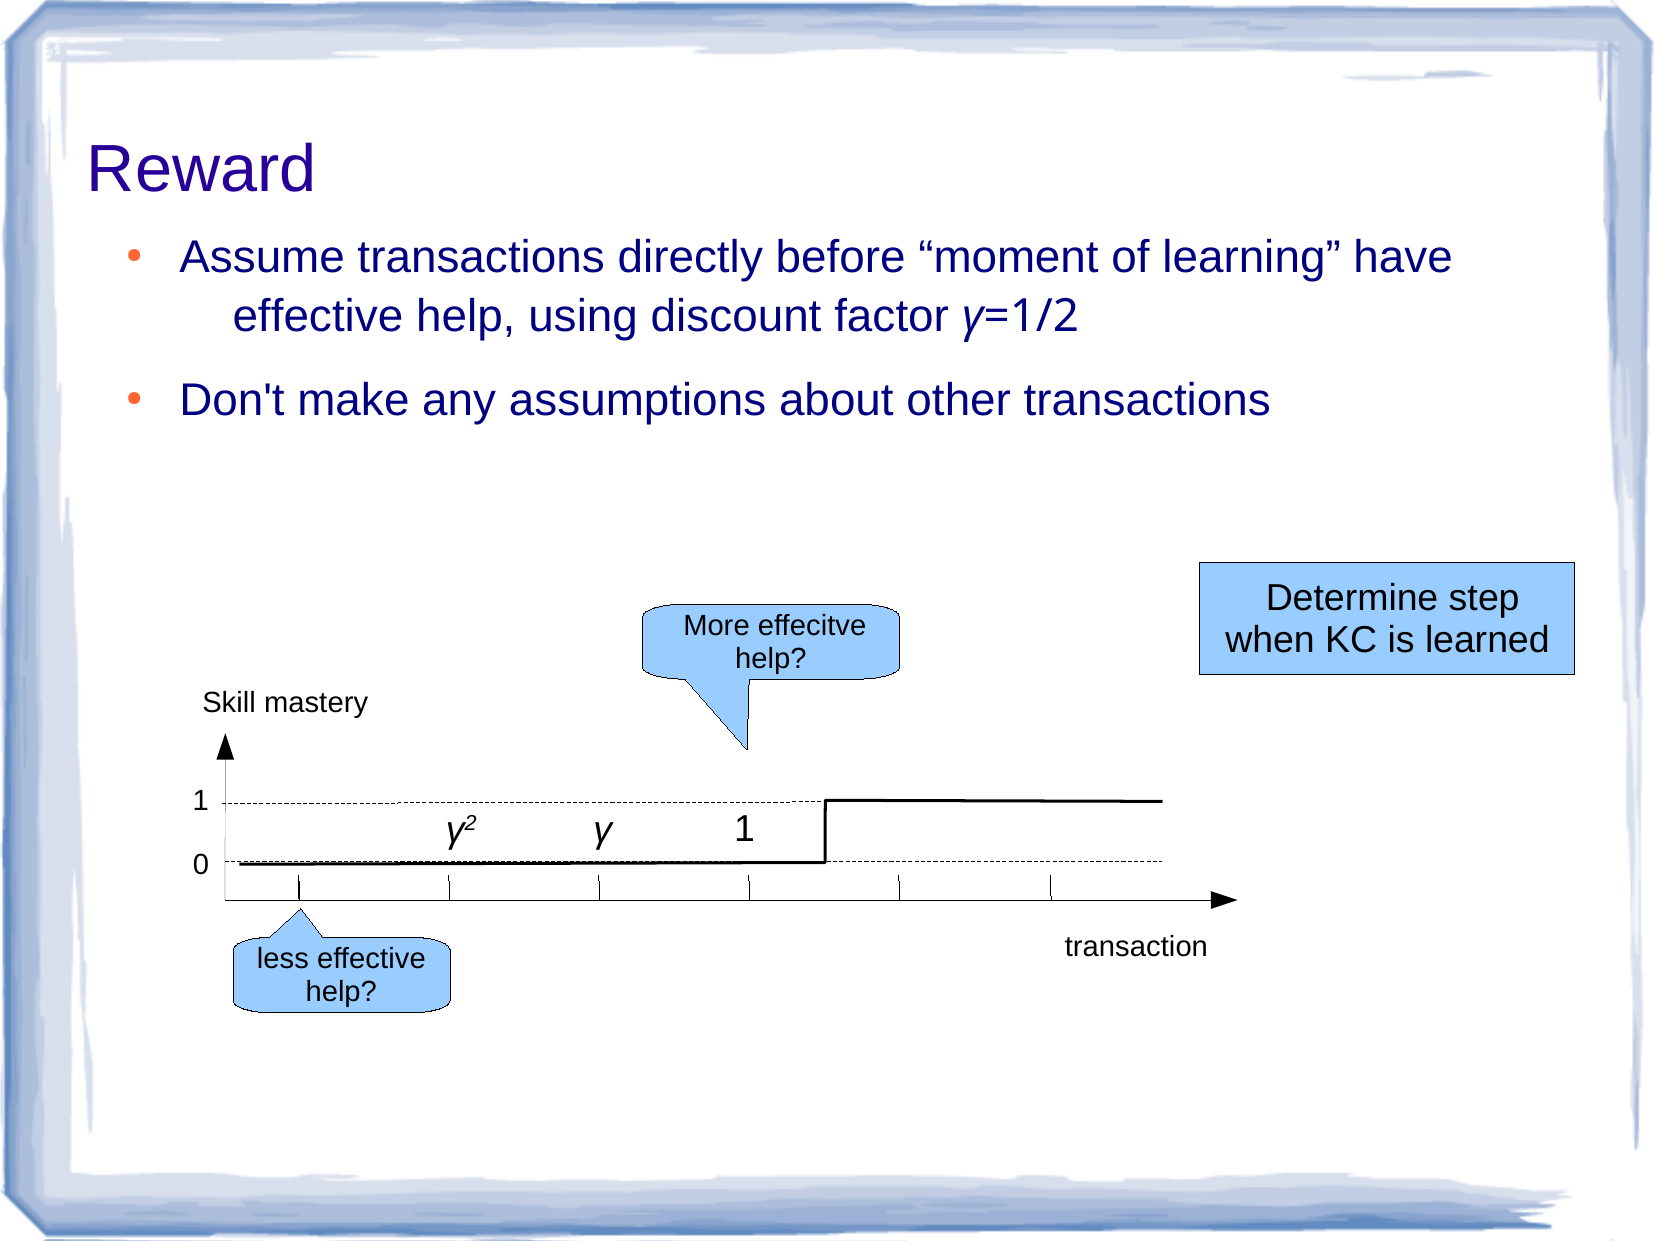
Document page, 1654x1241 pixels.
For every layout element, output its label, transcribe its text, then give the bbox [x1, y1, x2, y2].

text_box γ2 [431, 801, 492, 872]
picture [0, 0, 1654, 1241]
text_box transaction [1050, 922, 1238, 972]
text_box Determine step when KC is learned [1199, 562, 1575, 675]
list Assume transactions directly before “moment of learning” have effective help, using discount factor γ=1/2 Don't make any assumptions about other transactions [90, 230, 1544, 488]
text_box less effective help? [233, 908, 451, 1013]
text_box 1 [177, 776, 224, 825]
text_box 0 [178, 840, 224, 889]
text_box γ [578, 801, 628, 872]
title Reward [86, 112, 1576, 226]
text_box More effecitve help? [642, 604, 900, 750]
text_box 1 [719, 799, 771, 857]
text_box Skill mastery [187, 679, 380, 727]
